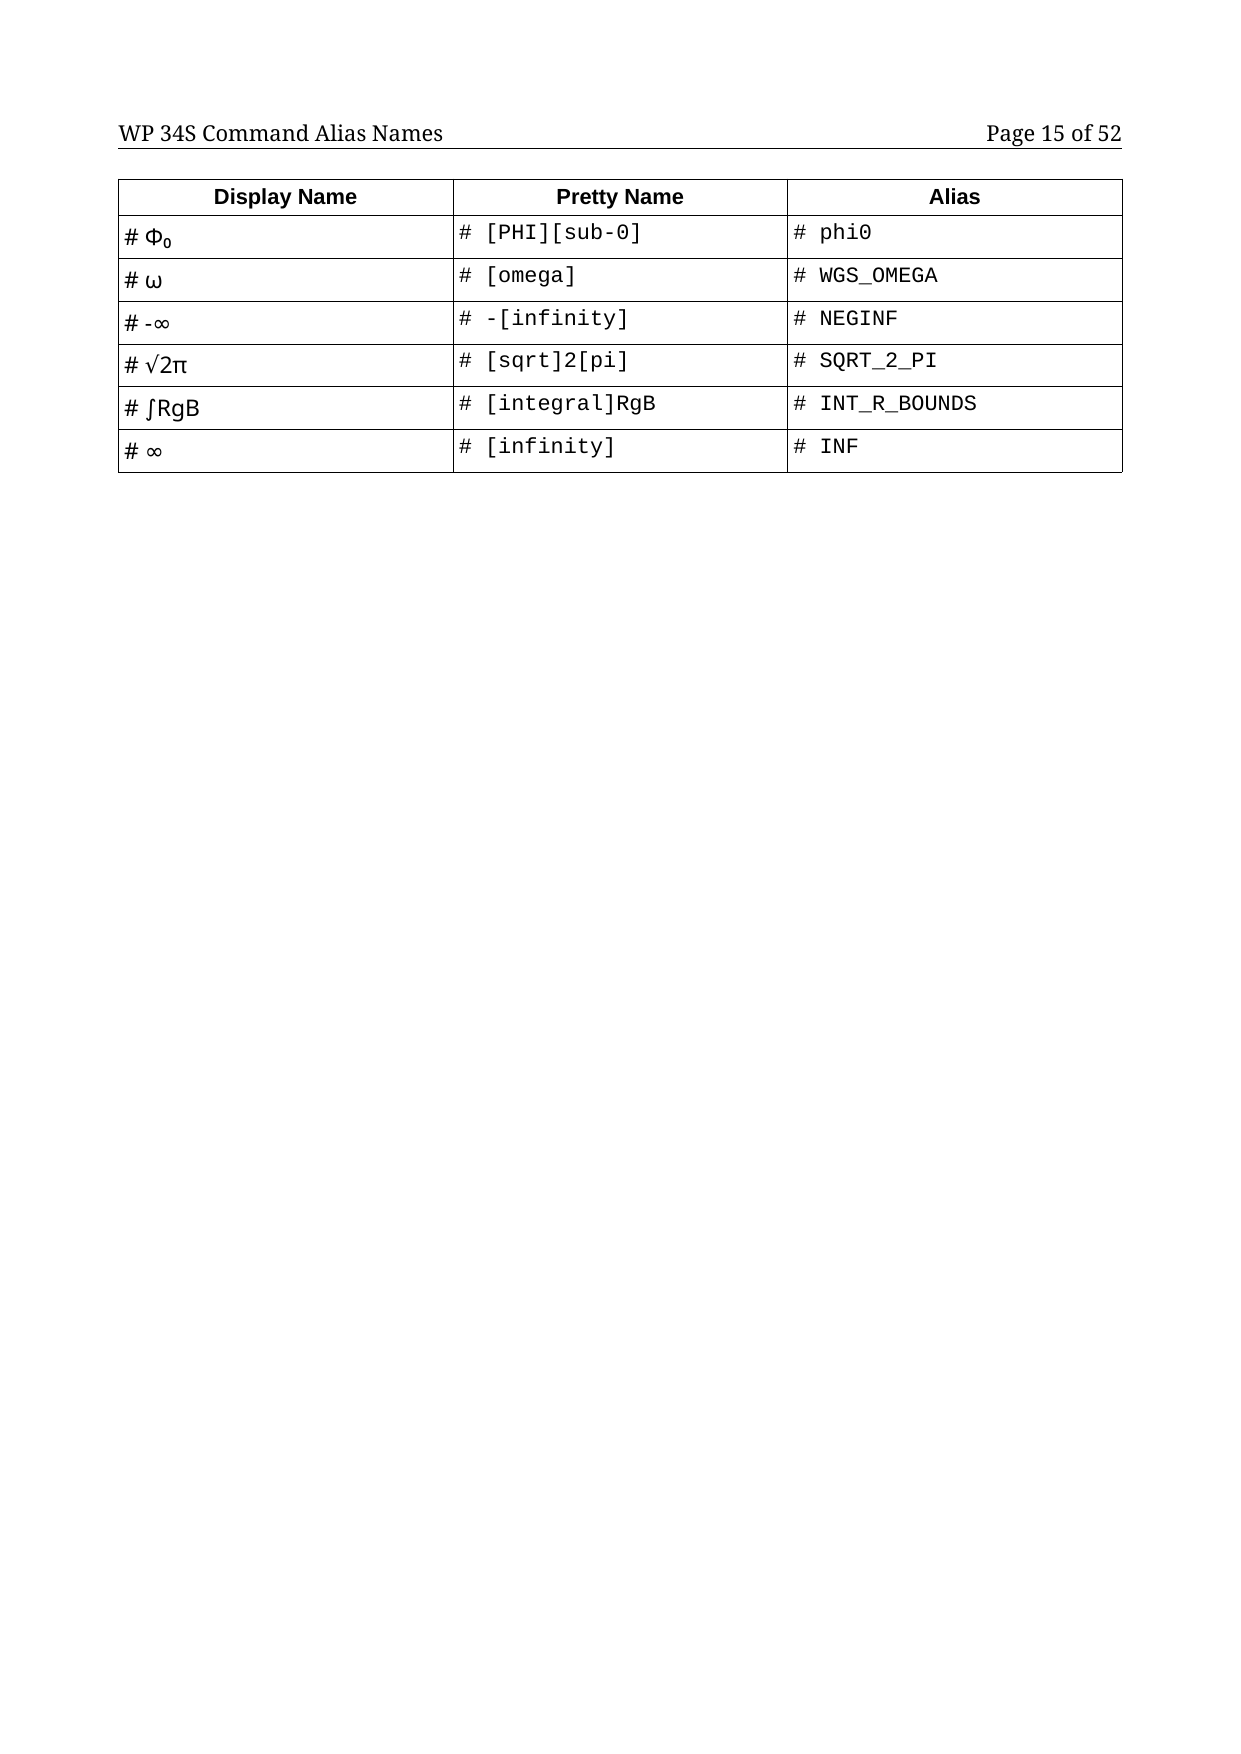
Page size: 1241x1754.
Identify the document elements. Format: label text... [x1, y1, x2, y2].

table_cell # INT_R_BOUNDS [788, 387, 1122, 429]
table_cell # √2π [119, 345, 453, 386]
table_cell # INF [788, 430, 1122, 472]
table_cell # ∫RgB [119, 387, 453, 429]
table_header Pretty Name [454, 180, 787, 215]
table_cell # [omega] [454, 259, 787, 301]
table_cell # [sqrt]2[pi] [454, 345, 787, 386]
table_cell # ∞ [119, 430, 453, 472]
table_cell # [integral]RgB [454, 387, 787, 429]
table_cell # WGS_OMEGA [788, 259, 1122, 301]
table_header Display Name [119, 180, 453, 215]
table_header Alias [788, 180, 1122, 215]
table_cell # ω [119, 259, 453, 301]
table_cell # [PHI][sub-0] [454, 216, 787, 258]
table_cell # NEGINF [788, 302, 1122, 344]
table_cell # [infinity] [454, 430, 787, 472]
table_cell # -[infinity] [454, 302, 787, 344]
table_cell # Φ₀ [119, 216, 453, 258]
table_cell # phi0 [788, 216, 1122, 258]
table_cell # -∞ [119, 302, 453, 344]
table_cell # SQRT_2_PI [788, 345, 1122, 386]
